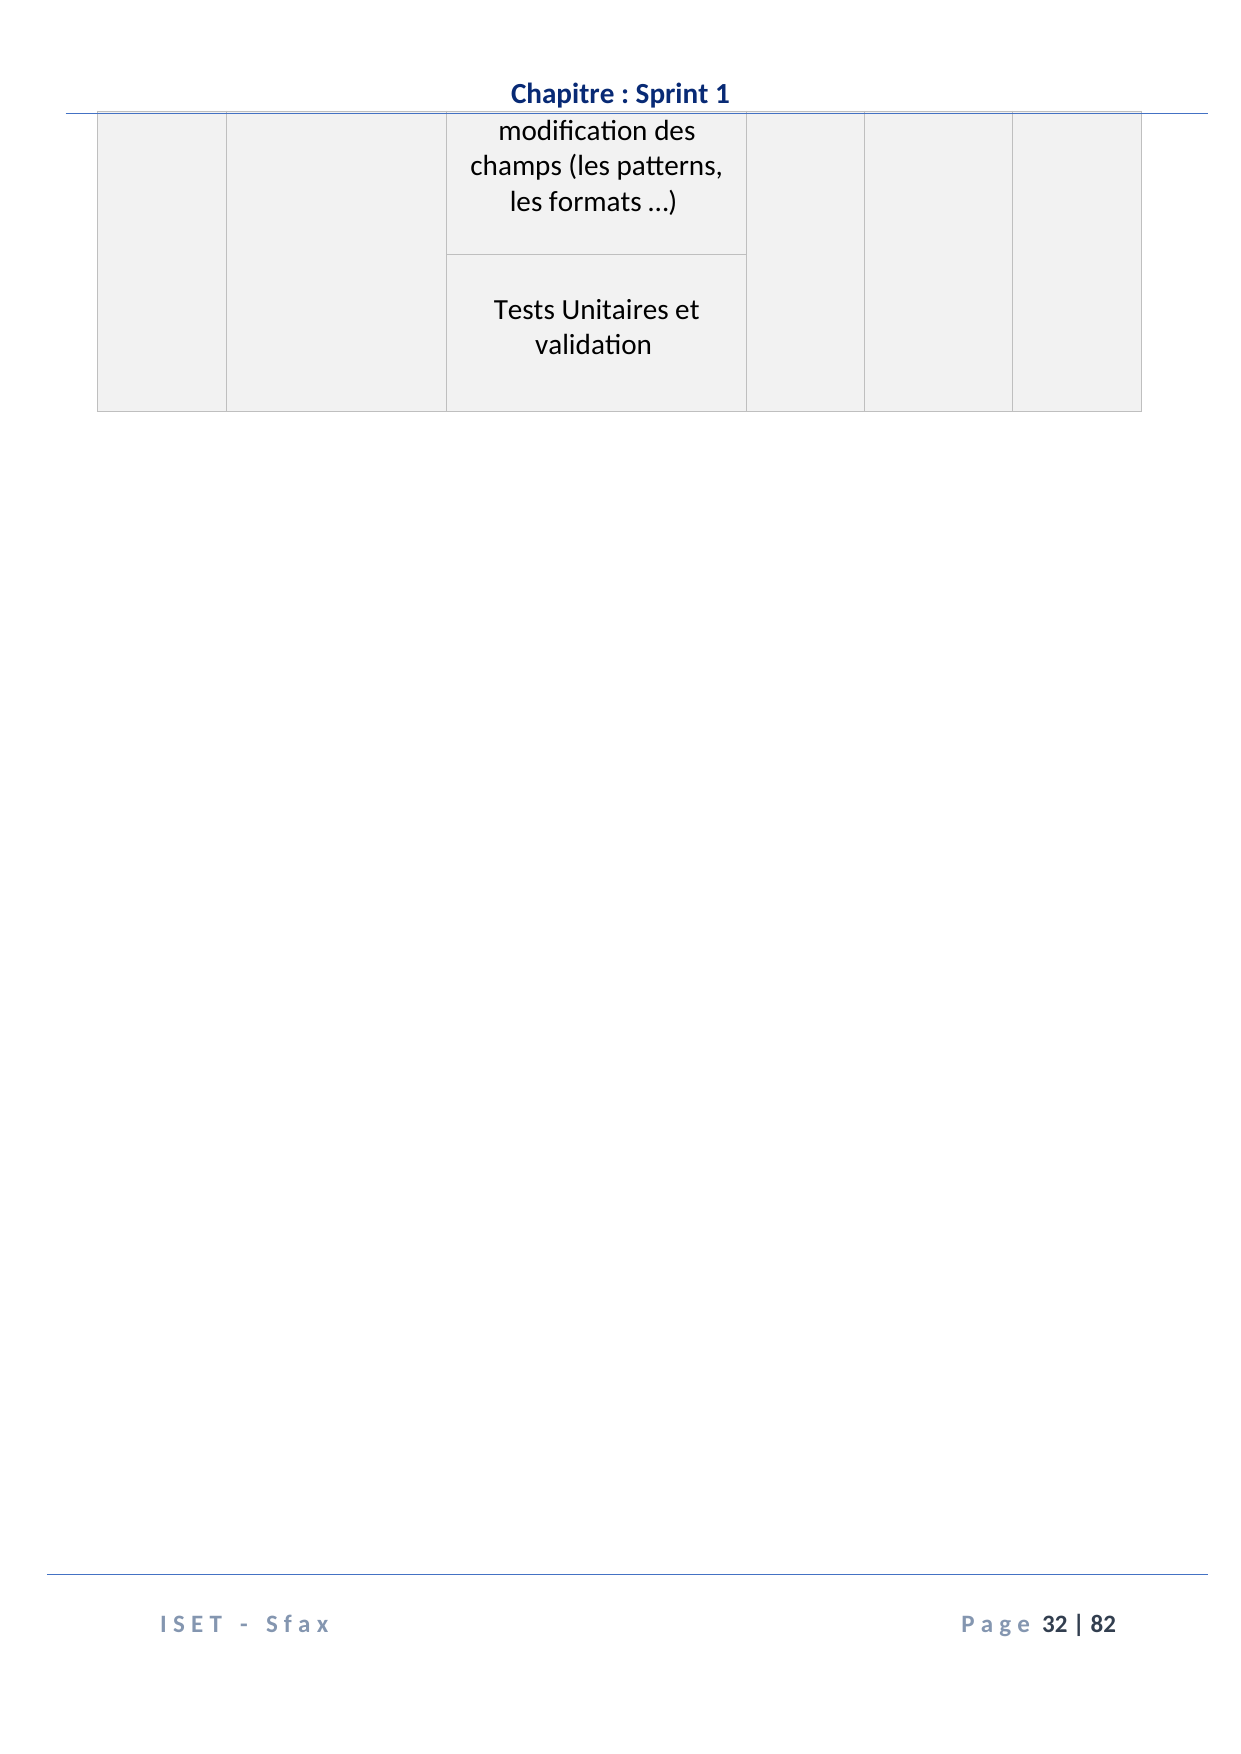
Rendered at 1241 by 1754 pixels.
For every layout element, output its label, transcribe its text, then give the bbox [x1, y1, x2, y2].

table_cell modification des champs (les patterns, les formats …) [447, 114, 746, 254]
table_cell [747, 114, 864, 411]
table_cell [98, 114, 226, 411]
table_cell [227, 114, 446, 411]
table_cell Tests Unitaires et validation [447, 255, 746, 411]
table_cell [1013, 114, 1141, 411]
table_cell [865, 114, 1012, 411]
